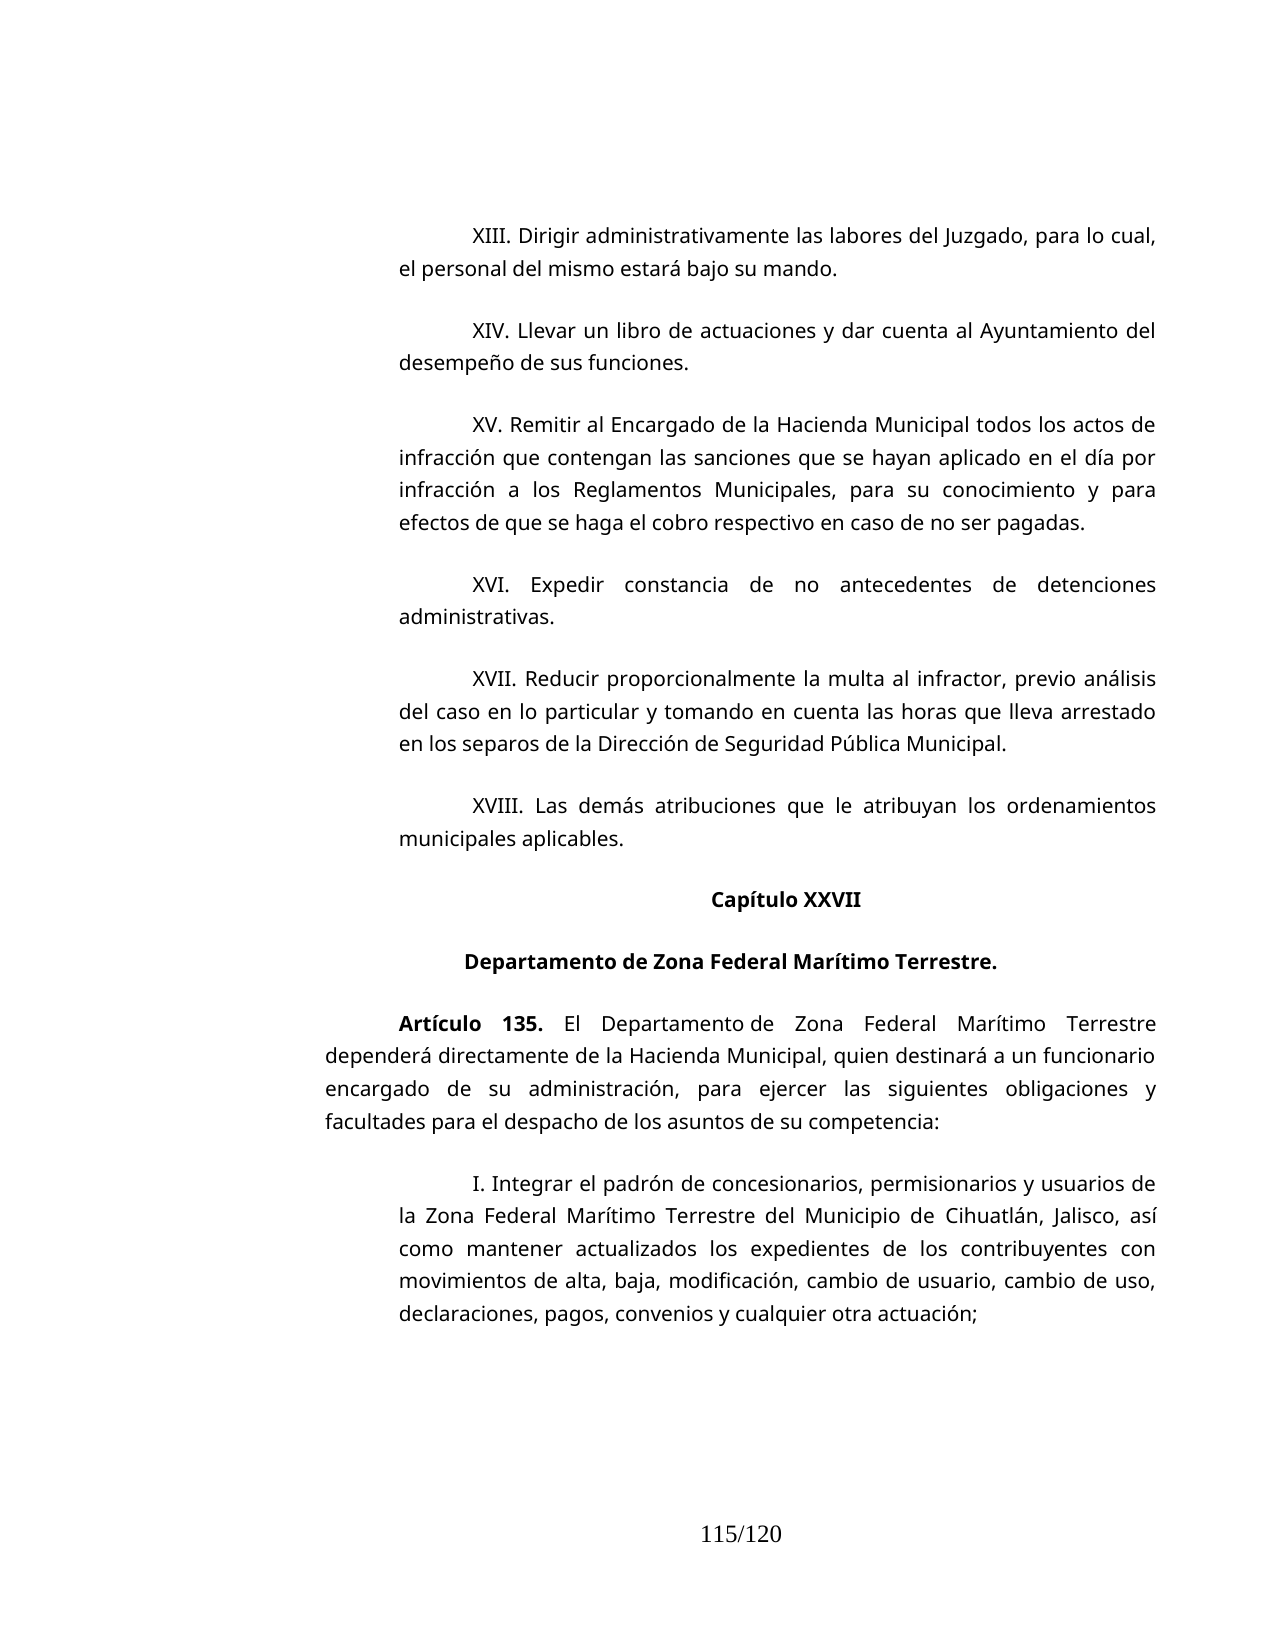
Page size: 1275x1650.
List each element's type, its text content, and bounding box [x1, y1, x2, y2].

text XVIII. Las demás atribuciones que le atribuyan los ordenamientos municipales aplicables. [399, 791, 1157, 852]
text XVI. Expedir constancia de no antecedentes de detenciones administrativas. [399, 570, 1157, 631]
text XIV. Llevar un libro de actuaciones y dar cuenta al Ayuntamiento del desempeño de sus funciones. [399, 316, 1157, 377]
text XVII. Reducir proporcionalmente la multa al infractor, previo análisis del caso en lo particular y tomando en cuenta las horas que lleva arrestado en los separos de la Dirección de Seguridad Pública Municipal. [399, 664, 1157, 758]
text XV. Remitir al Encargado de la Hacienda Municipal todos los actos de infracción que contengan las sanciones que se hayan aplicado en el día por infracción a los Reglamentos Municipales, para su conocimiento y para efectos de que se haga el cobro respectivo en caso de no ser pagadas. [399, 410, 1157, 536]
text Departamento de Zona Federal Marítimo Terrestre. [400, 947, 1083, 976]
text I. Integrar el padrón de concesionarios, permisionarios y usuarios de la Zona Federal Marítimo Terrestre del Municipio de Cihuatlán, Jalisco, así como mantener actualizados los expedientes de los contribuyentes con movimientos de alta, baja, modificación, cambio de usuario, cambio de uso, declaraciones, pagos, convenios y cualquier otra actuación; [399, 1169, 1157, 1327]
text Artículo 135. El Departamento de Zona Federal Marítimo Terrestre dependerá directamente de la Hacienda Municipal, quien destinará a un funcionario encargado de su administración, para ejercer las siguientes obligaciones y facultades para el despacho de los asuntos de su competencia: [325, 1009, 1157, 1135]
text XIII. Dirigir administrativamente las labores del Juzgado, para lo cual, el personal del mismo estará bajo su mando. [399, 221, 1157, 282]
text Capítulo XXVII [399, 886, 1157, 914]
